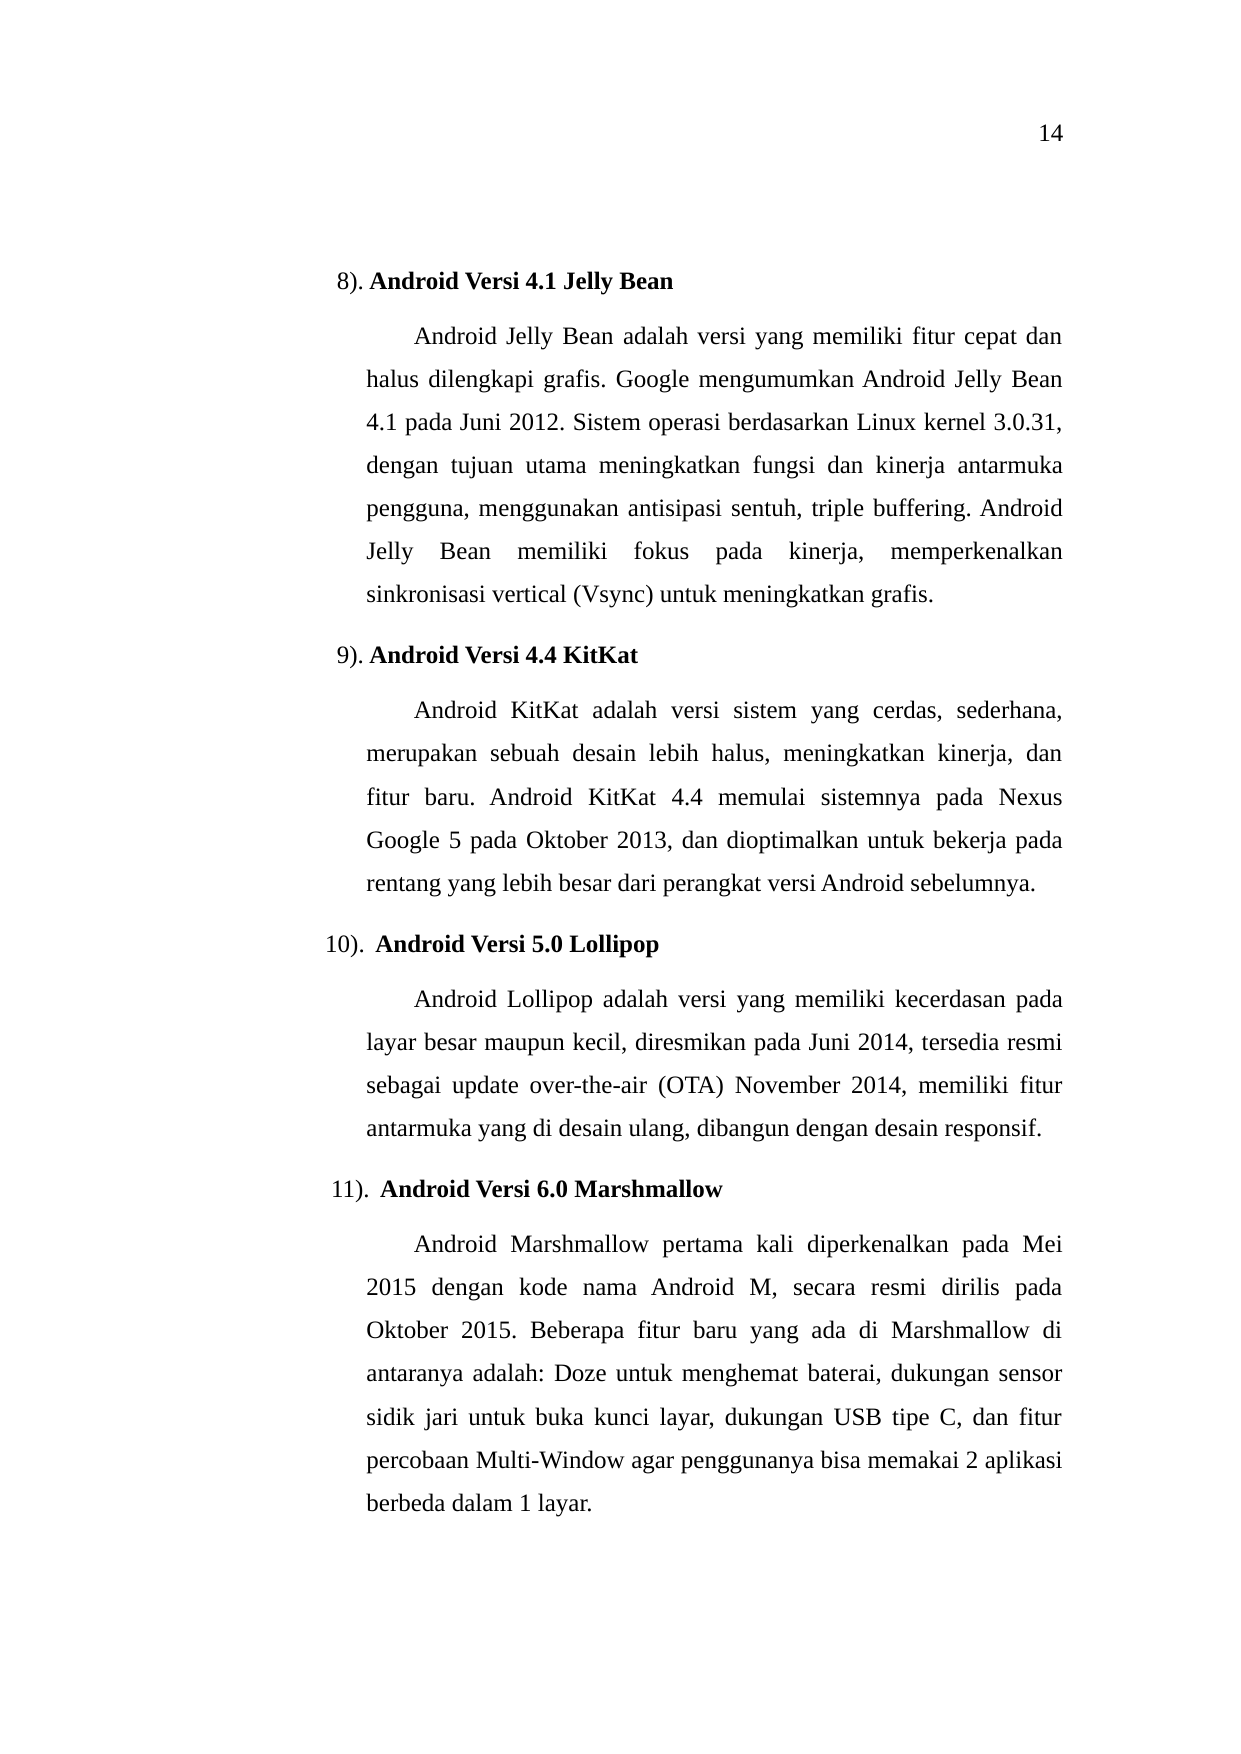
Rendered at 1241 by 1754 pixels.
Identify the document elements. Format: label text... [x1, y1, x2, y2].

text Android Lollipop adalah versi yang memiliki kecerdasan pada layar besar maupun kecil, diresmikan pada Juni 2014, tersedia resmi sebagai update over-the-air (OTA) November 2014, memiliki fitur antarmuka yang di desain ulang, dibangun dengan desain responsif. [366, 984, 1063, 1142]
text Android Jelly Bean adalah versi yang memiliki fitur cepat dan halus dilengkapi grafis. Google mengumumkan Android Jelly Bean 4.1 pada Juni 2012. Sistem operasi berdasarkan Linux kernel 3.0.31, dengan tujuan utama meningkatkan fungsi dan kinerja antarmuka pengguna, menggunakan antisipasi sentuh, triple buffering. Android Jelly Bean memiliki fokus pada kinerja, memperkenalkan sinkronisasi vertical (Vsync) untuk meningkatkan grafis. [366, 321, 1063, 608]
list Android Versi 5.0 Lollipop [301, 929, 1063, 958]
text Android Marshmallow pertama kali diperkenalkan pada Mei 2015 dengan kode nama Android M, secara resmi dirilis pada Oktober 2015. Beberapa fitur baru yang ada di Marshmallow di antaranya adalah: Doze untuk menghemat baterai, dukungan sensor sidik jari untuk buka kunci layar, dukungan USB tipe C, dan fitur percobaan Multi-Window agar penggunanya bisa memakai 2 aplikasi berbeda dalam 1 layar. [366, 1229, 1063, 1517]
list Android Versi 4.4 KitKat [295, 640, 1063, 669]
text Android KitKat adalah versi sistem yang cerdas, sederhana, merupakan sebuah desain lebih halus, meningkatkan kinerja, dan fitur baru. Android KitKat 4.4 memulai sistemnya pada Nexus Google 5 pada Oktober 2013, dan dioptimalkan untuk bekerja pada rentang yang lebih besar dari perangkat versi Android sebelumnya. [366, 695, 1063, 897]
list Android Versi 4.1 Jelly Bean [295, 266, 1063, 294]
list Android Versi 6.0 Marshmallow [301, 1174, 1063, 1203]
